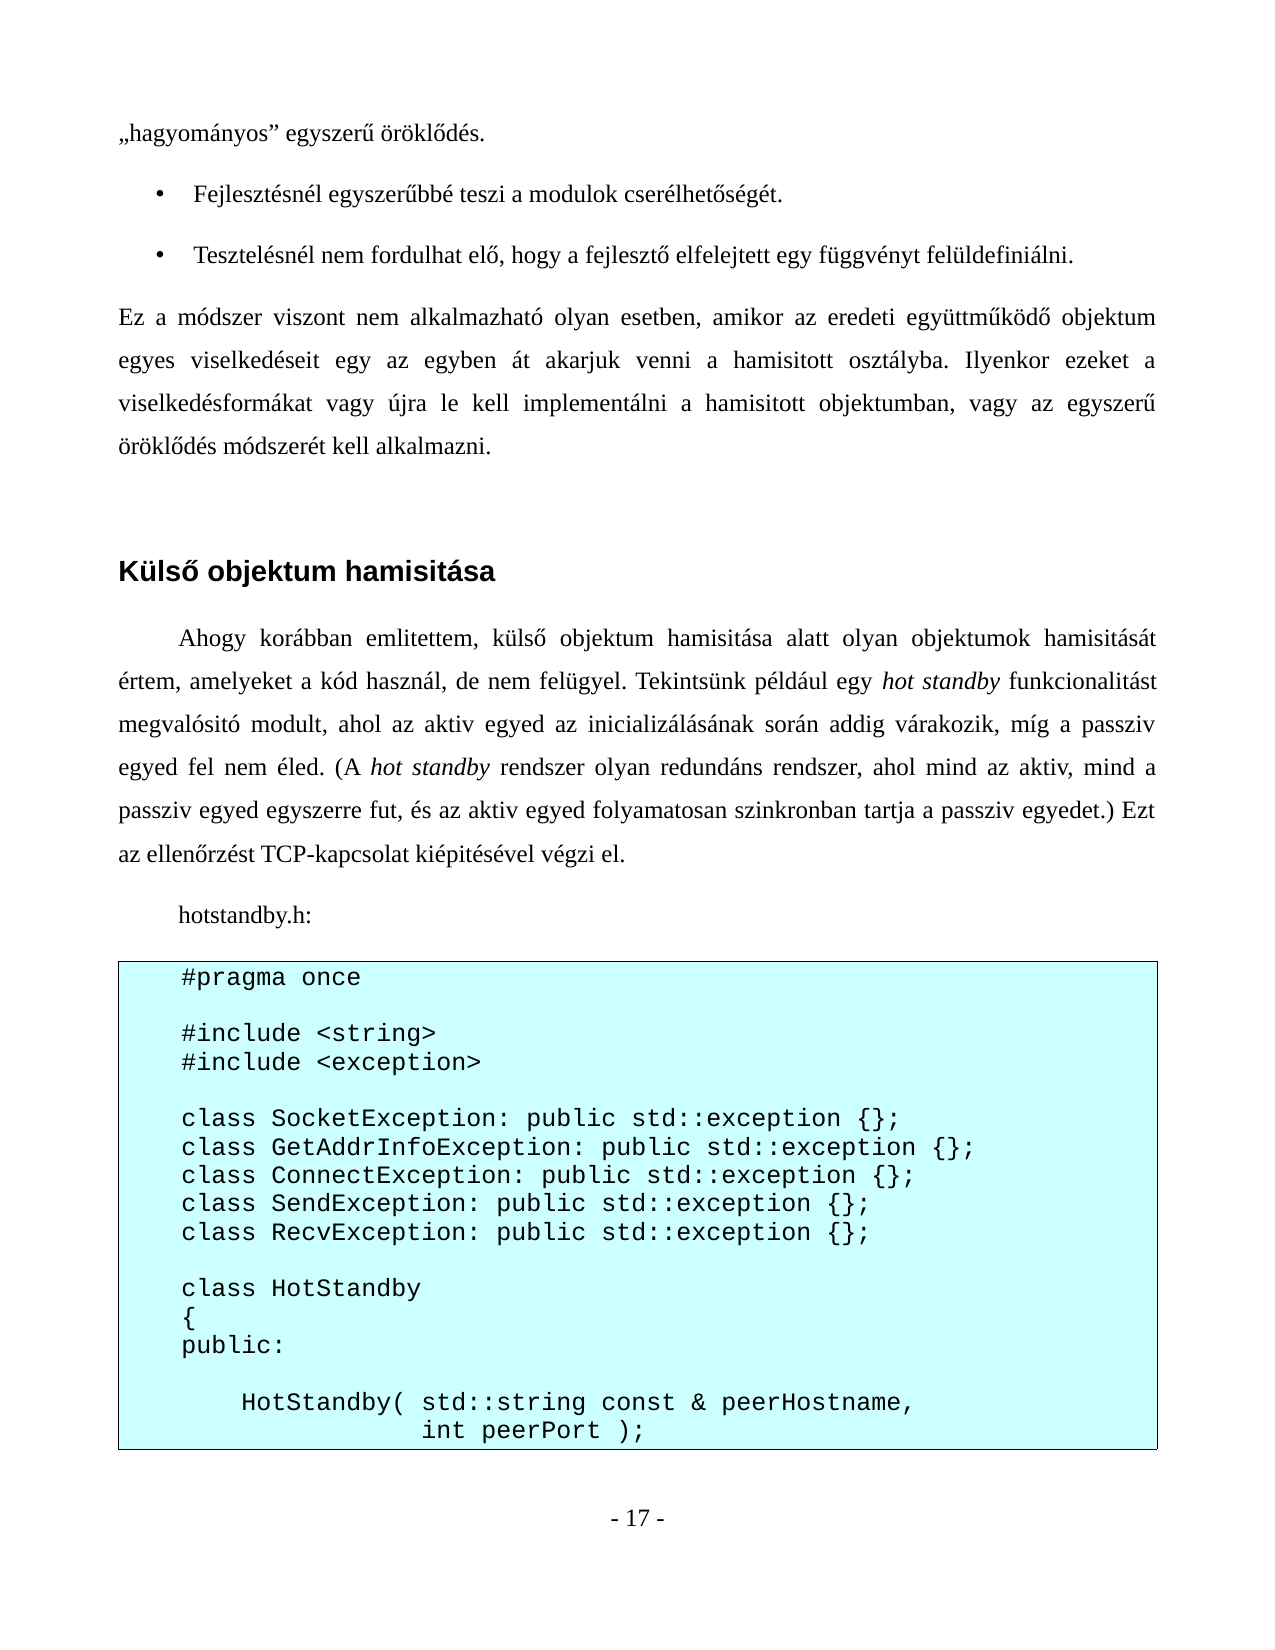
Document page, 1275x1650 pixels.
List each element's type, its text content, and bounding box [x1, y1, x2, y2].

text class SocketException: public std::exception {}; [119, 1103, 1157, 1131]
text class GetAddrInfoException: public std::exception {}; [119, 1131, 1157, 1159]
text class ConnectException: public std::exception {}; [119, 1159, 1157, 1188]
text class SendException: public std::exception {}; [119, 1188, 1157, 1216]
list Tesztelésnél nem fordulhat elő, hogy a fejlesztő elfelejtett egy függvényt felüldefiniálni. [156, 240, 1157, 269]
subtitle Külső objektum hamisitása [118, 553, 1157, 587]
text hotstandby.h: [118, 900, 1157, 929]
text public: [119, 1329, 1157, 1358]
text HotStandby( std::string const & peerHostname, [119, 1386, 1157, 1414]
text „hagyományos” egyszerű öröklődés. [118, 118, 1157, 147]
text class HotStandby [119, 1273, 1157, 1301]
text int peerPort ); [119, 1414, 1157, 1449]
text Ahogy korábban emlitettem, külső objektum hamisitása alatt olyan objektumok hamisitását értem, amelyeket a kód használ, de nem felügyel. Tekintsünk például egy hot standby funkcionalitást megvalósitó modult, ahol az aktiv egyed az inicializálásának során addig várakozik, míg a passziv egyed fel nem éled. (A hot standby rendszer olyan redundáns rendszer, ahol mind az aktiv, mind a passziv egyed egyszerre fut, és az aktiv egyed folyamatosan szinkronban tartja a passziv egyedet.) Ezt az ellenőrzést TCP-kapcsolat kiépitésével végzi el. [118, 623, 1157, 867]
text #include <string> [119, 1018, 1157, 1046]
text { [119, 1301, 1157, 1329]
text #include <exception> [119, 1046, 1157, 1074]
list Fejlesztésnél egyszerűbbé teszi a modulok cserélhetőségét. [156, 179, 1157, 208]
text #pragma once [119, 962, 1157, 989]
text class RecvException: public std::exception {}; [119, 1216, 1157, 1244]
text Ez a módszer viszont nem alkalmazható olyan esetben, amikor az eredeti együttműködő objektum egyes viselkedéseit egy az egyben át akarjuk venni a hamisitott osztályba. Ilyenkor ezeket a viselkedésformákat vagy újra le kell implementálni a hamisitott objektumban, vagy az egyszerű öröklődés módszerét kell alkalmazni. [118, 302, 1157, 460]
